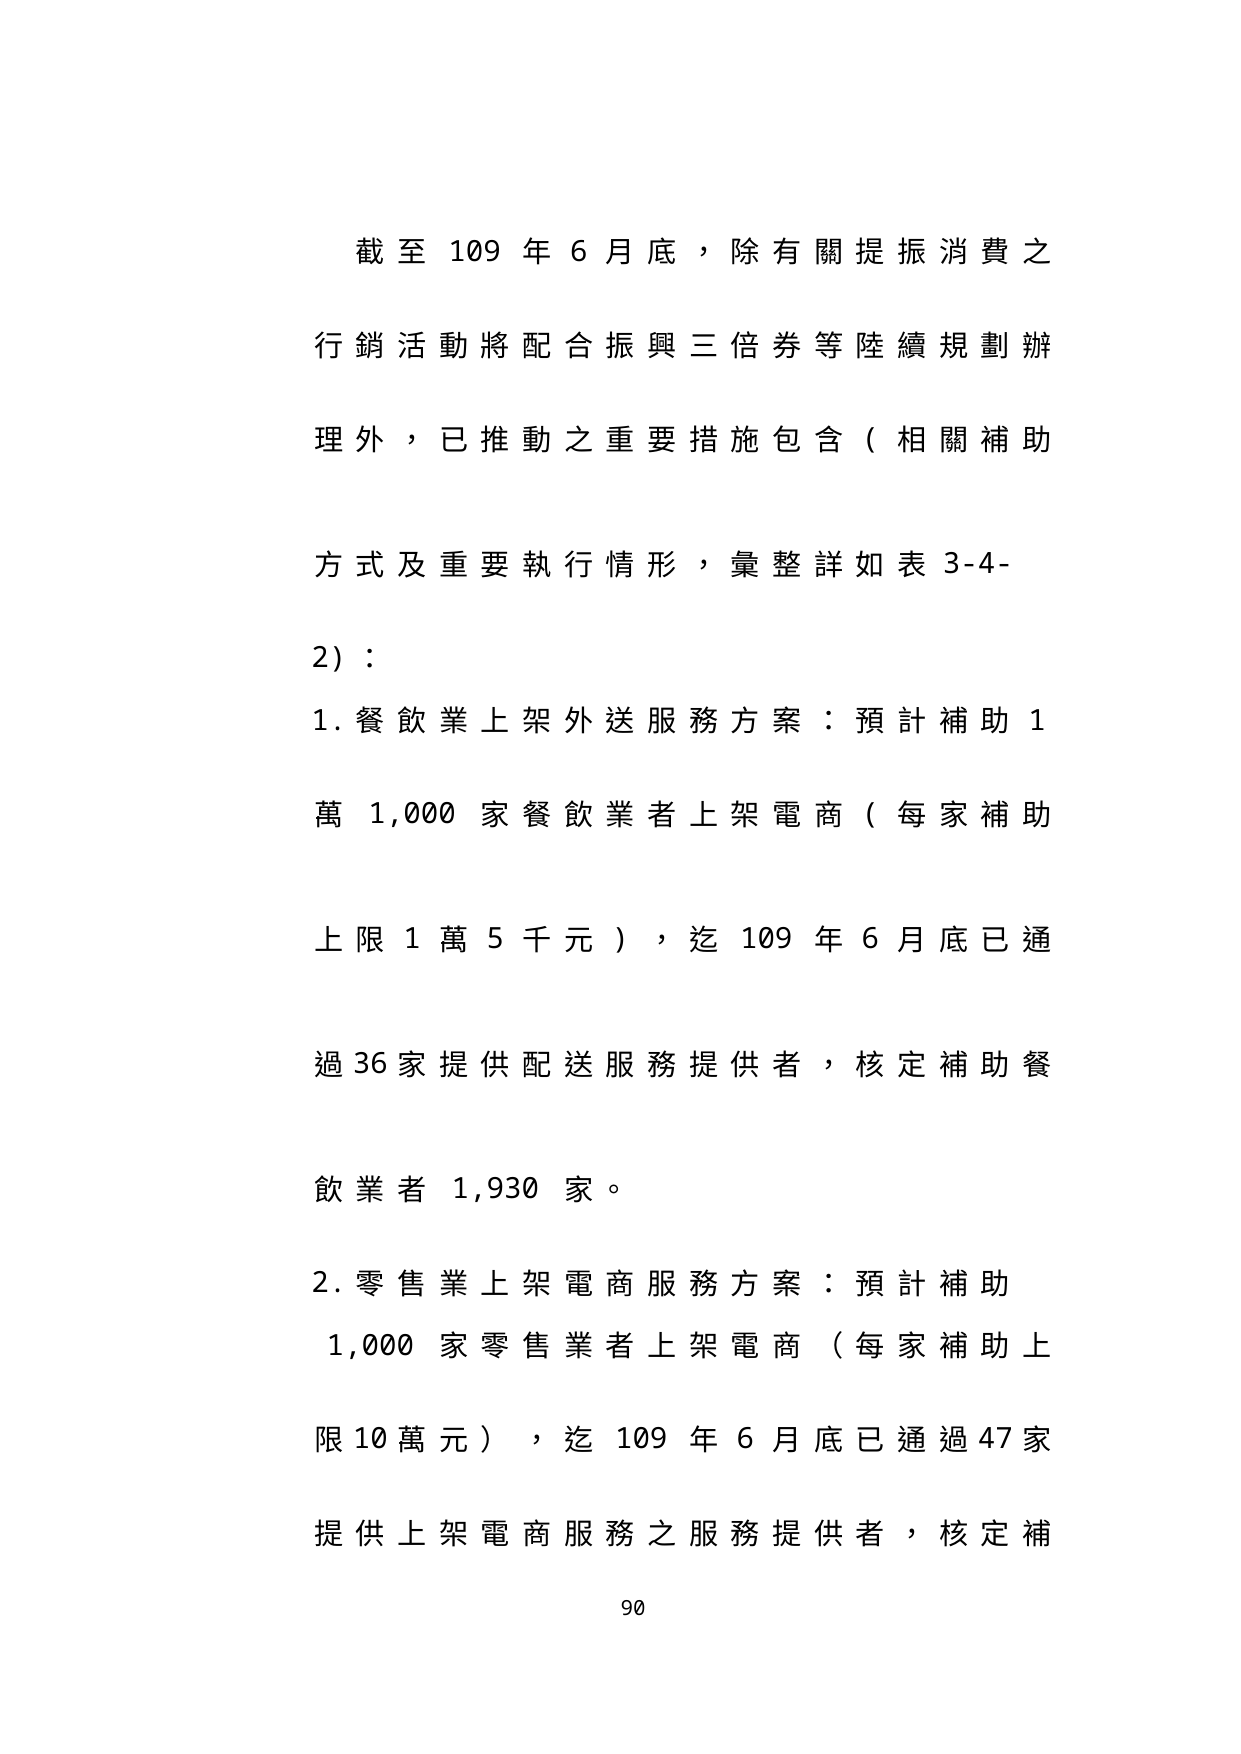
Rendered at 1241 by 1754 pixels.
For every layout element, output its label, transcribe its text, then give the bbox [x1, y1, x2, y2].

text 截至109年6月底，除有關提振消費之行銷活動將配合振興三倍券等陸續規劃辦理外，已推動之重要措施包含(相關補助方式及重要執行情形，彙整詳如表3-4-2)： [271, 177, 1058, 677]
text 2.零售業上架電商服務方案：預計補助1,000家零售業者上架電商（每家補助上限10萬元），迄109年6月底已通過47家提供上架電商服務之服務提供者，核定補 [271, 1240, 1058, 1552]
text 1.餐飲業上架外送服務方案：預計補助1萬1,000家餐飲業者上架電商(每家補助上限1萬5千元)，迄109年6月底已通過36家提供配送服務提供者，核定補助餐飲業者1,930家。 [271, 677, 1058, 1240]
